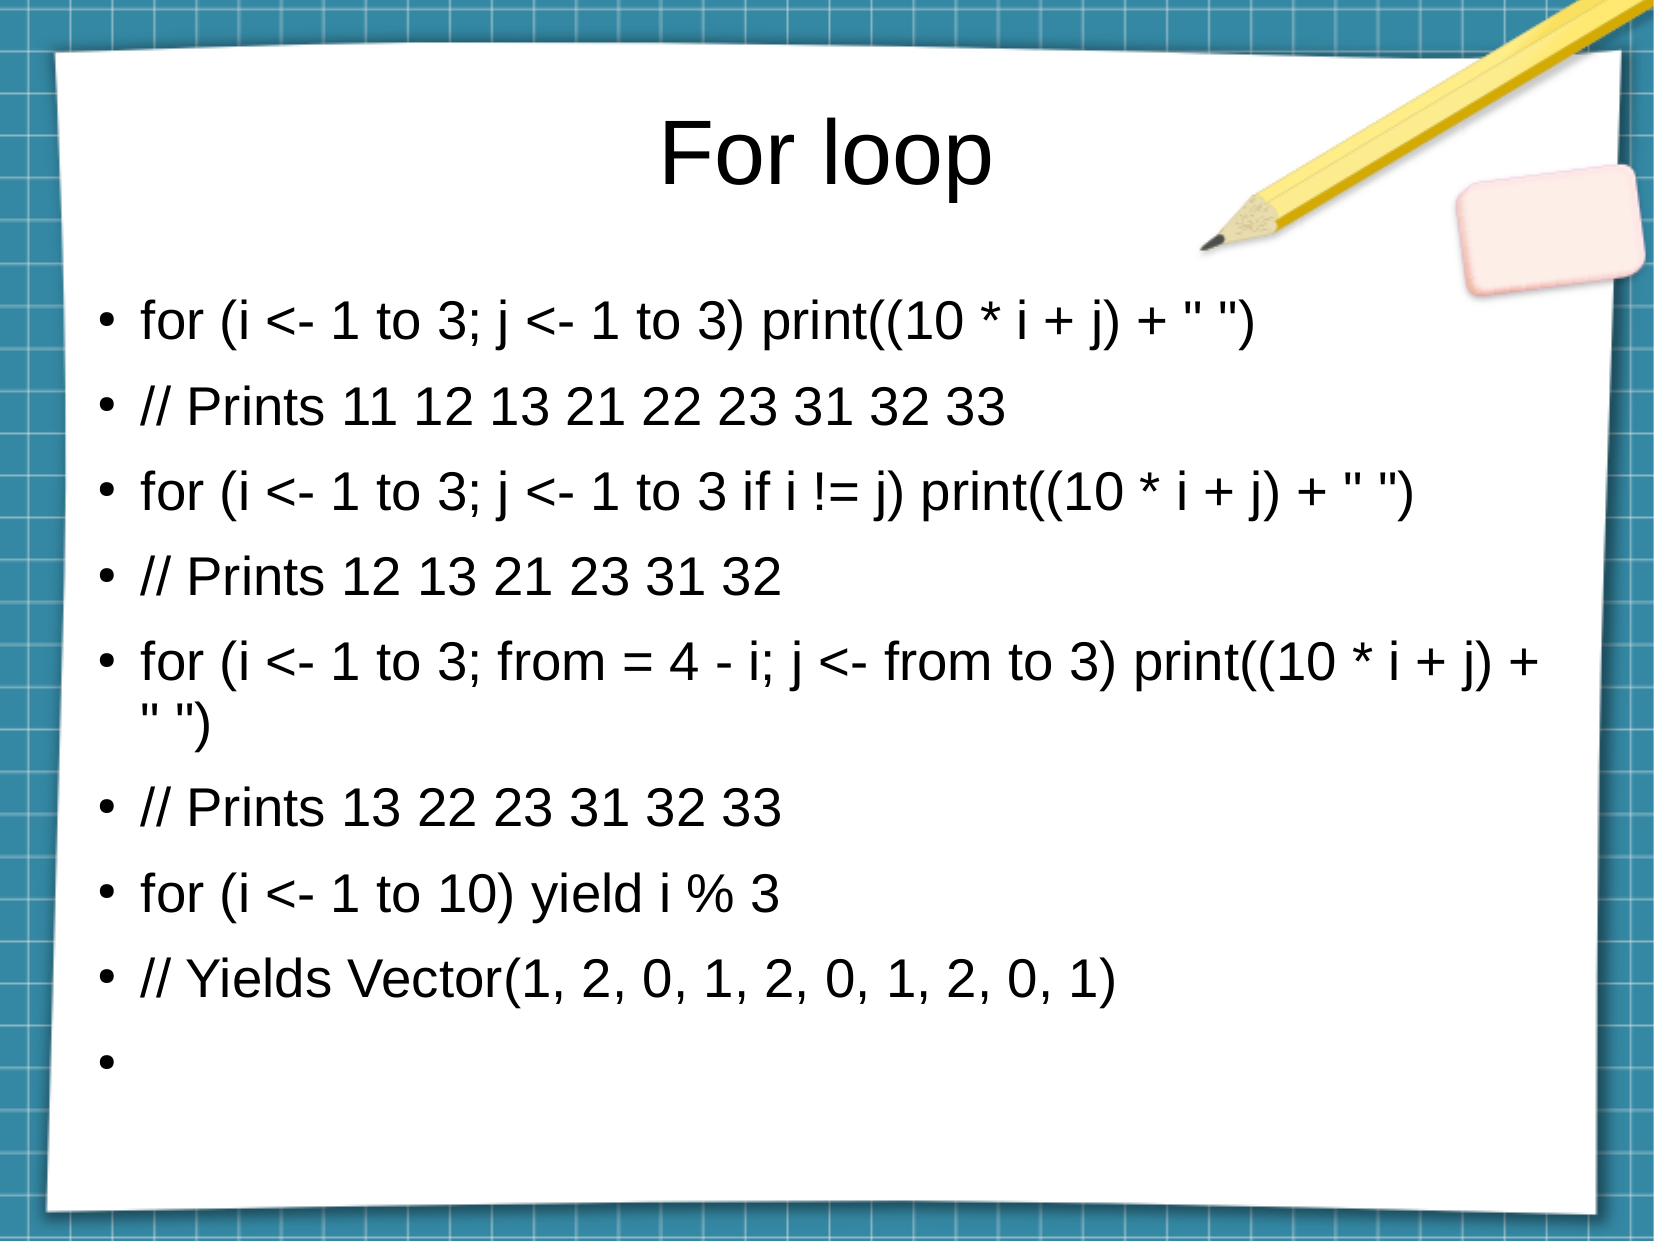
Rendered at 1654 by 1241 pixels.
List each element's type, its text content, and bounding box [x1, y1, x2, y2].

title For loop [82, 49, 1571, 257]
picture [0, 0, 1654, 1241]
list for (i <- 1 to 3; j <- 1 to 3) print((10 * i + j) + " ") // Prints 11 12 13 21 22 23 31 32 33 for (i <- 1 to 3; j <- 1 to 3 if i != j) print((10 * i + j) + " ") // Prints 12 13 21 23 31 32 for (i <- 1 to 3; from = 4 - i; j <- from to 3) print((10 * i + j) + " ") // Prints 13 22 23 31 32 33 for (i <- 1 to 10) yield i % 3 // Yields Vector(1, 2, 0, 1, 2, 0, 1, 2, 0, 1) [82, 290, 1571, 1010]
